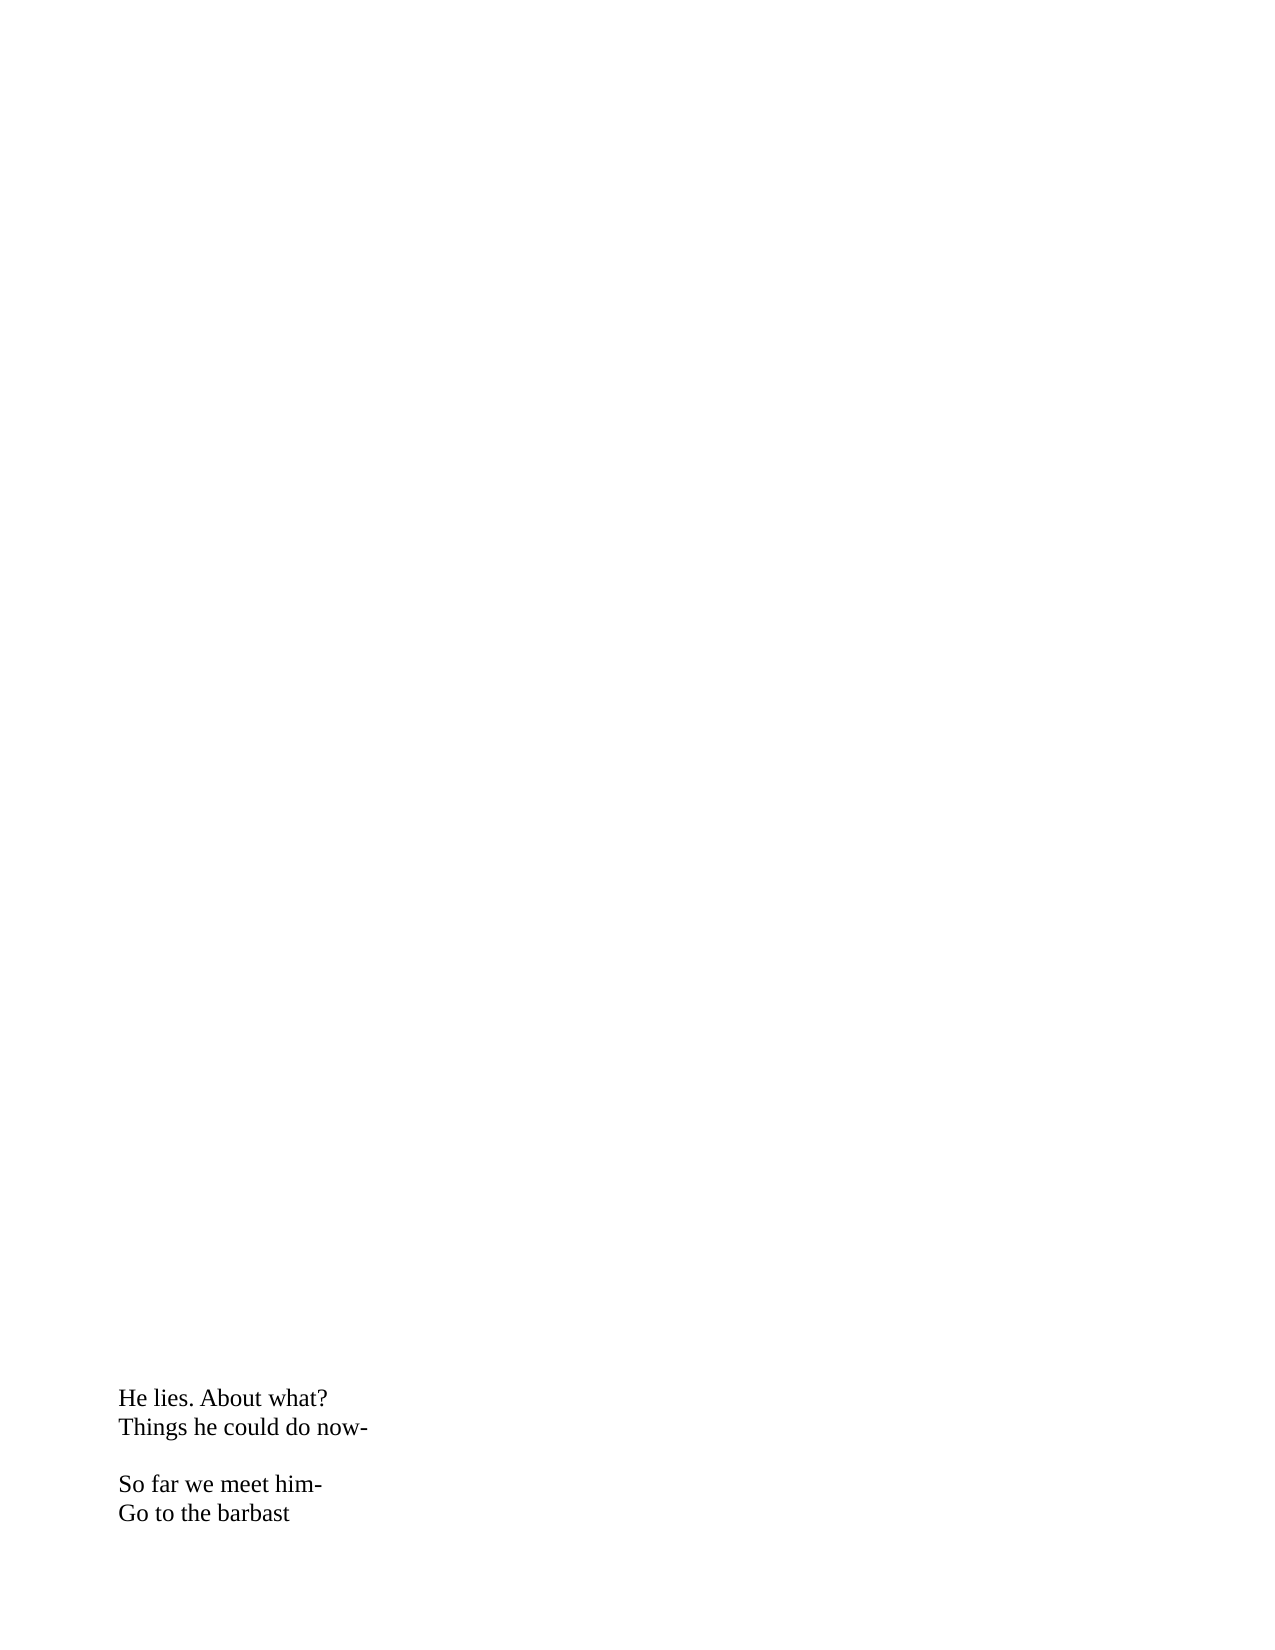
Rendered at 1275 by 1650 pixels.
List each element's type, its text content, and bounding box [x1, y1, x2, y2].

text So far we meet him- [118, 1469, 1157, 1498]
text Go to the barbast [118, 1498, 1157, 1527]
text He lies. About what? Things he could do now- [118, 1383, 1157, 1441]
